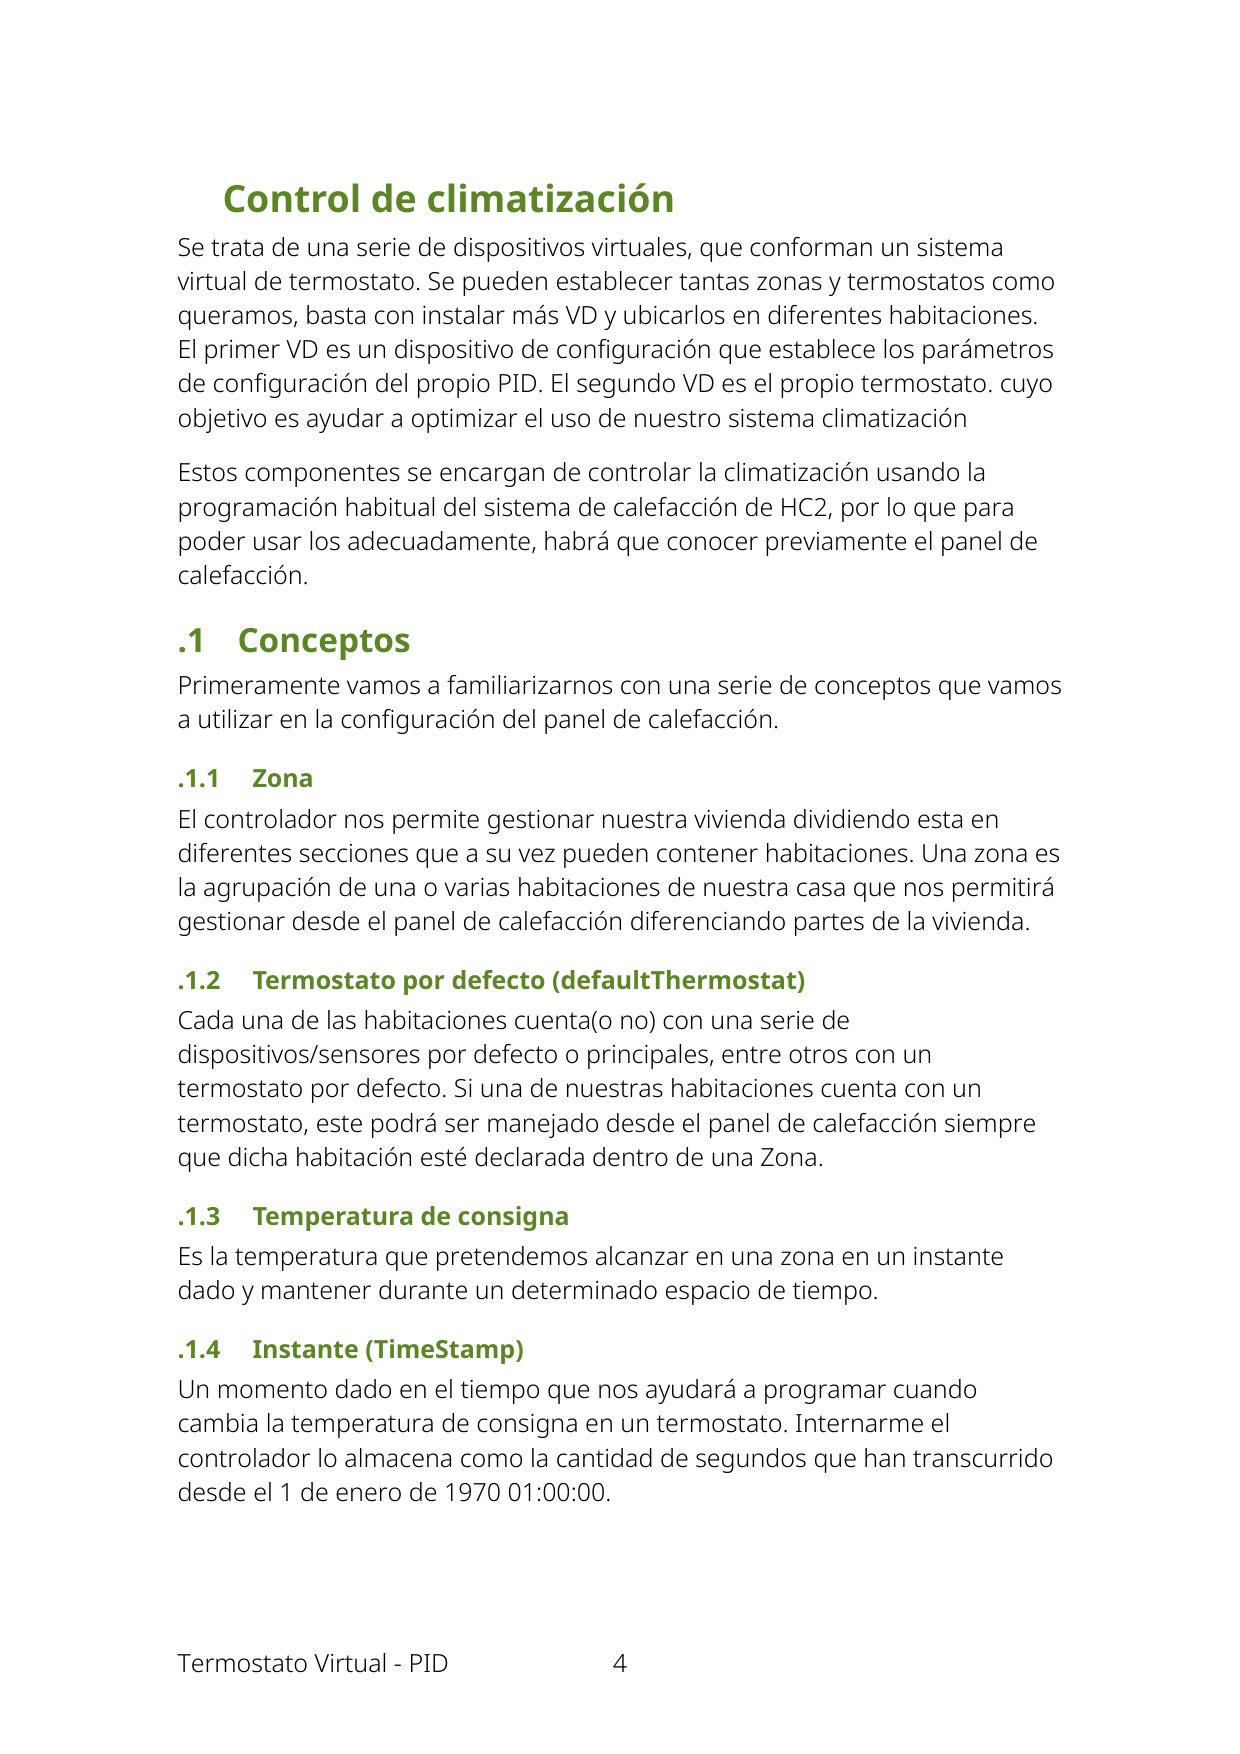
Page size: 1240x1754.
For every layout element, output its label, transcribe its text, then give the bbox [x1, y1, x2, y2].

text Un momento dado en el tiempo que nos ayudará a programar cuando cambia la temperatura de consigna en un termostato. Internarme el controlador lo almacena como la cantidad de segundos que han transcurrido desde el 1 de enero de 1970 01:00:00. [177, 1372, 1062, 1508]
subtitle Conceptos [177, 616, 1062, 662]
subtitle Control de climatización [177, 173, 1062, 224]
subtitle Instante (TimeStamp) [177, 1332, 1062, 1366]
subtitle Temperatura de consigna [177, 1198, 1062, 1232]
text Estos componentes se encargan de controlar la climatización usando la programación habitual del sistema de calefacción de HC2, por lo que para poder usar los adecuadamente, habrá que conocer previamente el panel de calefacción. [177, 455, 1062, 591]
subtitle Zona [177, 761, 1062, 795]
text El controlador nos permite gestionar nuestra vivienda dividiendo esta en diferentes secciones que a su vez pueden contener habitaciones. Una zona es la agrupación de una o varias habitaciones de nuestra casa que nos permitirá gestionar desde el panel de calefacción diferenciando partes de la vivienda. [177, 801, 1062, 938]
text Primeramente vamos a familiarizarnos con una serie de conceptos que vamos a utilizar en la configuración del panel de calefacción. [177, 668, 1062, 736]
text Se trata de una serie de dispositivos virtuales, que conforman un sistema virtual de termostato. Se pueden establecer tantas zonas y termostatos como queramos, basta con instalar más VD y ubicarlos en diferentes habitaciones. El primer VD es un dispositivo de configuración que establece los parámetros de configuración del propio PID. El segundo VD es el propio termostato. cuyo objetivo es ayudar a optimizar el uso de nuestro sistema climatización [177, 230, 1062, 434]
subtitle Termostato por defecto (defaultThermostat) [177, 963, 1062, 997]
text Es la temperatura que pretendemos alcanzar en una zona en un instante dado y mantener durante un determinado espacio de tiempo. [177, 1239, 1062, 1307]
text Cada una de las habitaciones cuenta(o no) con una serie de dispositivos/sensores por defecto o principales, entre otros con un termostato por defecto. Si una de nuestras habitaciones cuenta con un termostato, este podrá ser manejado desde el panel de calefacción siempre que dicha habitación esté declarada dentro de una Zona. [177, 1003, 1062, 1173]
